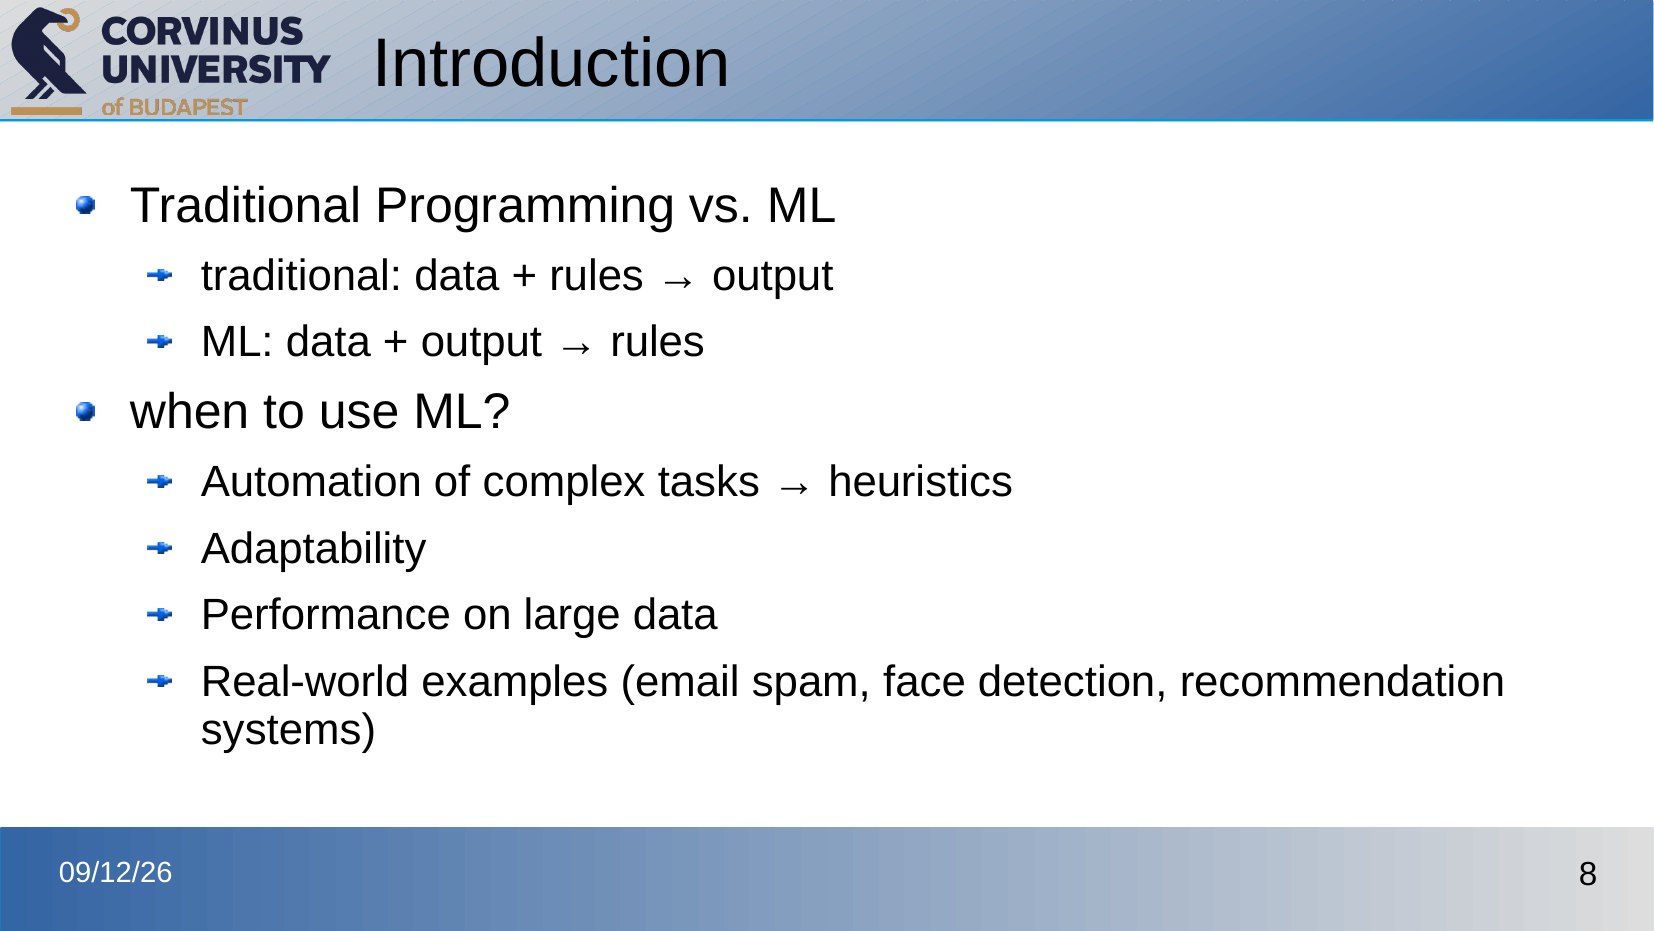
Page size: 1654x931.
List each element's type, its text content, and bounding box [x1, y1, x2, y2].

list Traditional Programming vs. ML traditional: data + rules → output ML: data + output → rules when to use ML? Automation of complex tasks → heuristics Adaptability Performance on large data Real-world examples (email spam, face detection, recommendation systems) [59, 177, 1595, 768]
title Introduction [372, 23, 1625, 103]
picture [11, 7, 331, 115]
